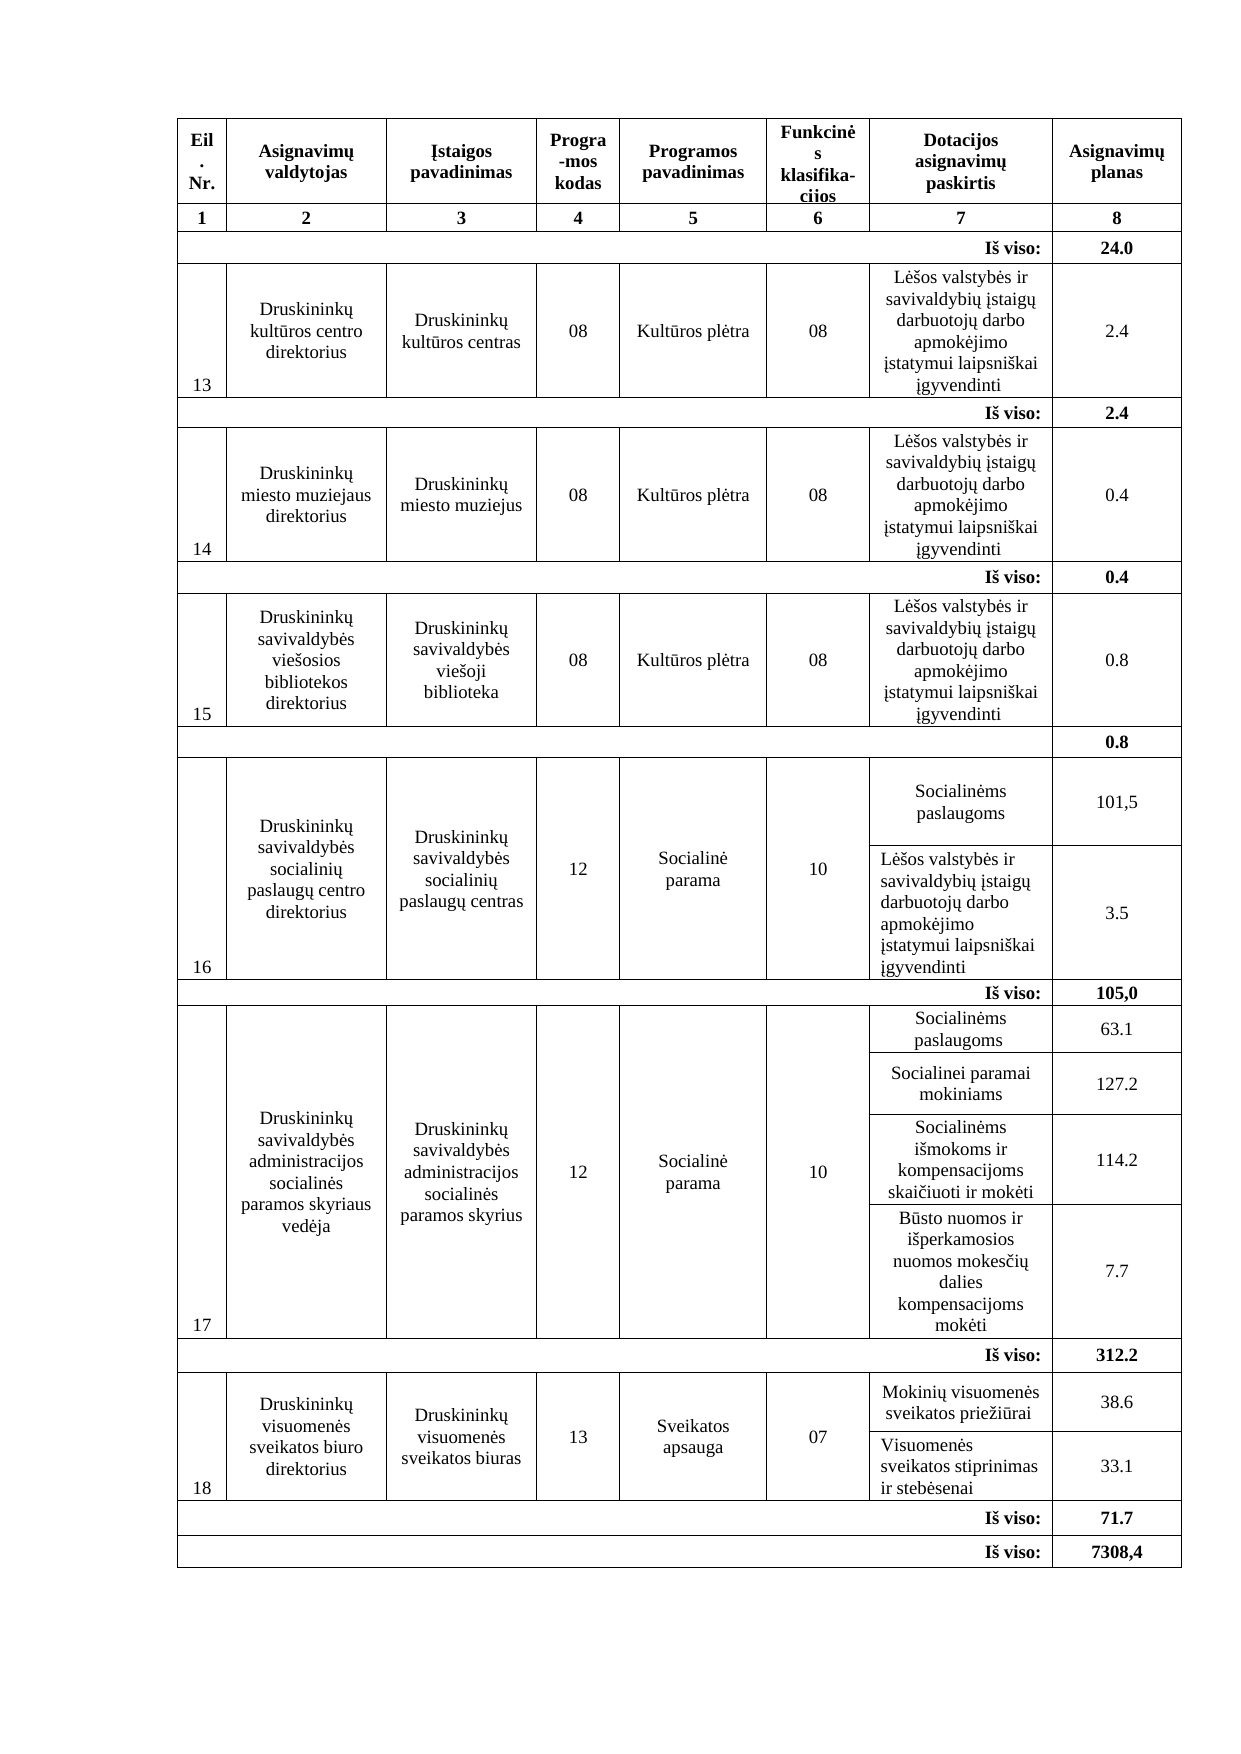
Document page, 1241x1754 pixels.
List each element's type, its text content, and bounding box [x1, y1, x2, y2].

table_cell 08 [767, 428, 869, 561]
table_cell Kultūros plėtra [620, 428, 766, 561]
table_cell 12 [537, 758, 619, 979]
table_cell 08 [537, 264, 619, 397]
table_cell Iš viso: [178, 980, 1052, 1005]
table_header Funkcinės klasifika-cijos kodas [767, 119, 869, 203]
table_cell 08 [767, 594, 869, 726]
table_cell Lėšos valstybės ir savivaldybių įstaigų darbuotojų darbo apmokėjimo įstatymui laipsniškai įgyvendinti [870, 264, 1052, 397]
table_header Asignavimų planas [1053, 119, 1181, 203]
table_header Progra-mos kodas [537, 119, 619, 203]
table_cell 14 [178, 428, 226, 561]
table_cell Iš viso: [178, 562, 1052, 593]
table_cell [178, 727, 1052, 757]
table_cell Druskininkų savivaldybės viešoji biblioteka [387, 594, 536, 726]
table_cell 71.7 [1053, 1501, 1181, 1534]
table_cell Visuomenės sveikatos stiprinimas ir stebėsenai [870, 1432, 1052, 1500]
table_cell 105,0 [1053, 980, 1181, 1005]
table_cell Socialinei paramai mokiniams [870, 1053, 1052, 1113]
table_cell 127.2 [1053, 1053, 1181, 1113]
table_cell 7308,4 [1053, 1536, 1181, 1567]
table_cell 3 [387, 204, 536, 231]
table_cell 13 [178, 264, 226, 397]
table_cell Iš viso: [178, 1536, 1052, 1567]
table_cell Socialinėms išmokoms ir kompensacijoms skaičiuoti ir mokėti [870, 1115, 1052, 1204]
table_cell 2.4 [1053, 398, 1181, 427]
table_cell 0.8 [1053, 594, 1181, 726]
table_cell 0.8 [1053, 727, 1181, 757]
table_cell Druskininkų savivaldybės viešosios bibliotekos direktorius [227, 594, 386, 726]
table_cell 0.4 [1053, 428, 1181, 561]
table_cell Druskininkų savivaldybės socialinių paslaugų centro direktorius [227, 758, 386, 979]
table_cell Druskininkų visuomenės sveikatos biuro direktorius [227, 1373, 386, 1500]
table_cell 08 [537, 428, 619, 561]
table_cell Iš viso: [178, 232, 1052, 263]
table_cell Druskininkų kultūros centro direktorius [227, 264, 386, 397]
table_cell 15 [178, 594, 226, 726]
table_cell 0.4 [1053, 562, 1181, 593]
table_cell Druskininkų visuomenės sveikatos biuras [387, 1373, 536, 1500]
table_cell Druskininkų miesto muziejaus direktorius [227, 428, 386, 561]
table_cell 4 [537, 204, 619, 231]
table_cell 12 [537, 1006, 619, 1337]
table_cell Lėšos valstybės ir savivaldybių įstaigų darbuotojų darbo apmokėjimo įstatymui laipsniškai įgyvendinti [870, 846, 1052, 979]
table_cell Mokinių visuomenės sveikatos priežiūrai [870, 1373, 1052, 1431]
table_cell Druskininkų savivaldybės socialinių paslaugų centras [387, 758, 536, 979]
table_cell 17 [178, 1006, 226, 1337]
table_cell Socialinė parama [620, 758, 766, 979]
table_cell 8 [1053, 204, 1181, 231]
table_header Asignavimų valdytojas [227, 119, 386, 203]
table_cell 312.2 [1053, 1339, 1181, 1372]
table_cell Druskininkų savivaldybės administracijos socialinės paramos skyriaus vedėja [227, 1006, 386, 1337]
table_cell 2.4 [1053, 264, 1181, 397]
table_cell 1 [178, 204, 226, 231]
table_cell Kultūros plėtra [620, 594, 766, 726]
table_cell Druskininkų savivaldybės administracijos socialinės paramos skyrius [387, 1006, 536, 1337]
table_cell 24.0 [1053, 232, 1181, 263]
table_cell 10 [767, 1006, 869, 1337]
table_cell Socialinėms paslaugoms [870, 1006, 1052, 1052]
table_cell 114.2 [1053, 1115, 1181, 1204]
table_cell 07 [767, 1373, 869, 1500]
table_cell 6 [767, 204, 869, 231]
table_cell Druskininkų miesto muziejus [387, 428, 536, 561]
table_cell 10 [767, 758, 869, 979]
table_cell 08 [767, 264, 869, 397]
table_cell 3.5 [1053, 846, 1181, 979]
table_cell Lėšos valstybės ir savivaldybių įstaigų darbuotojų darbo apmokėjimo įstatymui laipsniškai įgyvendinti [870, 594, 1052, 726]
table_cell Socialinėms paslaugoms [870, 758, 1052, 845]
table_cell 08 [537, 594, 619, 726]
table_cell 33.1 [1053, 1432, 1181, 1500]
table_header Eil. Nr. [178, 119, 226, 203]
table_cell Iš viso: [178, 398, 1052, 427]
table_header Dotacijos asignavimų paskirtis [870, 119, 1052, 203]
table_cell 18 [178, 1373, 226, 1500]
table_cell 7.7 [1053, 1205, 1181, 1337]
table_cell Būsto nuomos ir išperkamosios nuomos mokesčių dalies kompensacijoms mokėti [870, 1205, 1052, 1337]
table_cell Iš viso: [178, 1339, 1052, 1372]
table_cell 16 [178, 758, 226, 979]
table_cell 2 [227, 204, 386, 231]
table_cell 101,5 [1053, 758, 1181, 845]
table_cell 13 [537, 1373, 619, 1500]
table_cell 5 [620, 204, 766, 231]
table_cell Kultūros plėtra [620, 264, 766, 397]
table_cell 38.6 [1053, 1373, 1181, 1431]
table_cell Socialinė parama [620, 1006, 766, 1337]
table_cell Druskininkų kultūros centras [387, 264, 536, 397]
table_cell 7 [870, 204, 1052, 231]
table_cell Sveikatos apsauga [620, 1373, 766, 1500]
table_cell Lėšos valstybės ir savivaldybių įstaigų darbuotojų darbo apmokėjimo įstatymui laipsniškai įgyvendinti [870, 428, 1052, 561]
table_cell Iš viso: [178, 1501, 1052, 1534]
table_header Įstaigos pavadinimas [387, 119, 536, 203]
table_header Programos pavadinimas [620, 119, 766, 203]
table_cell 63.1 [1053, 1006, 1181, 1052]
